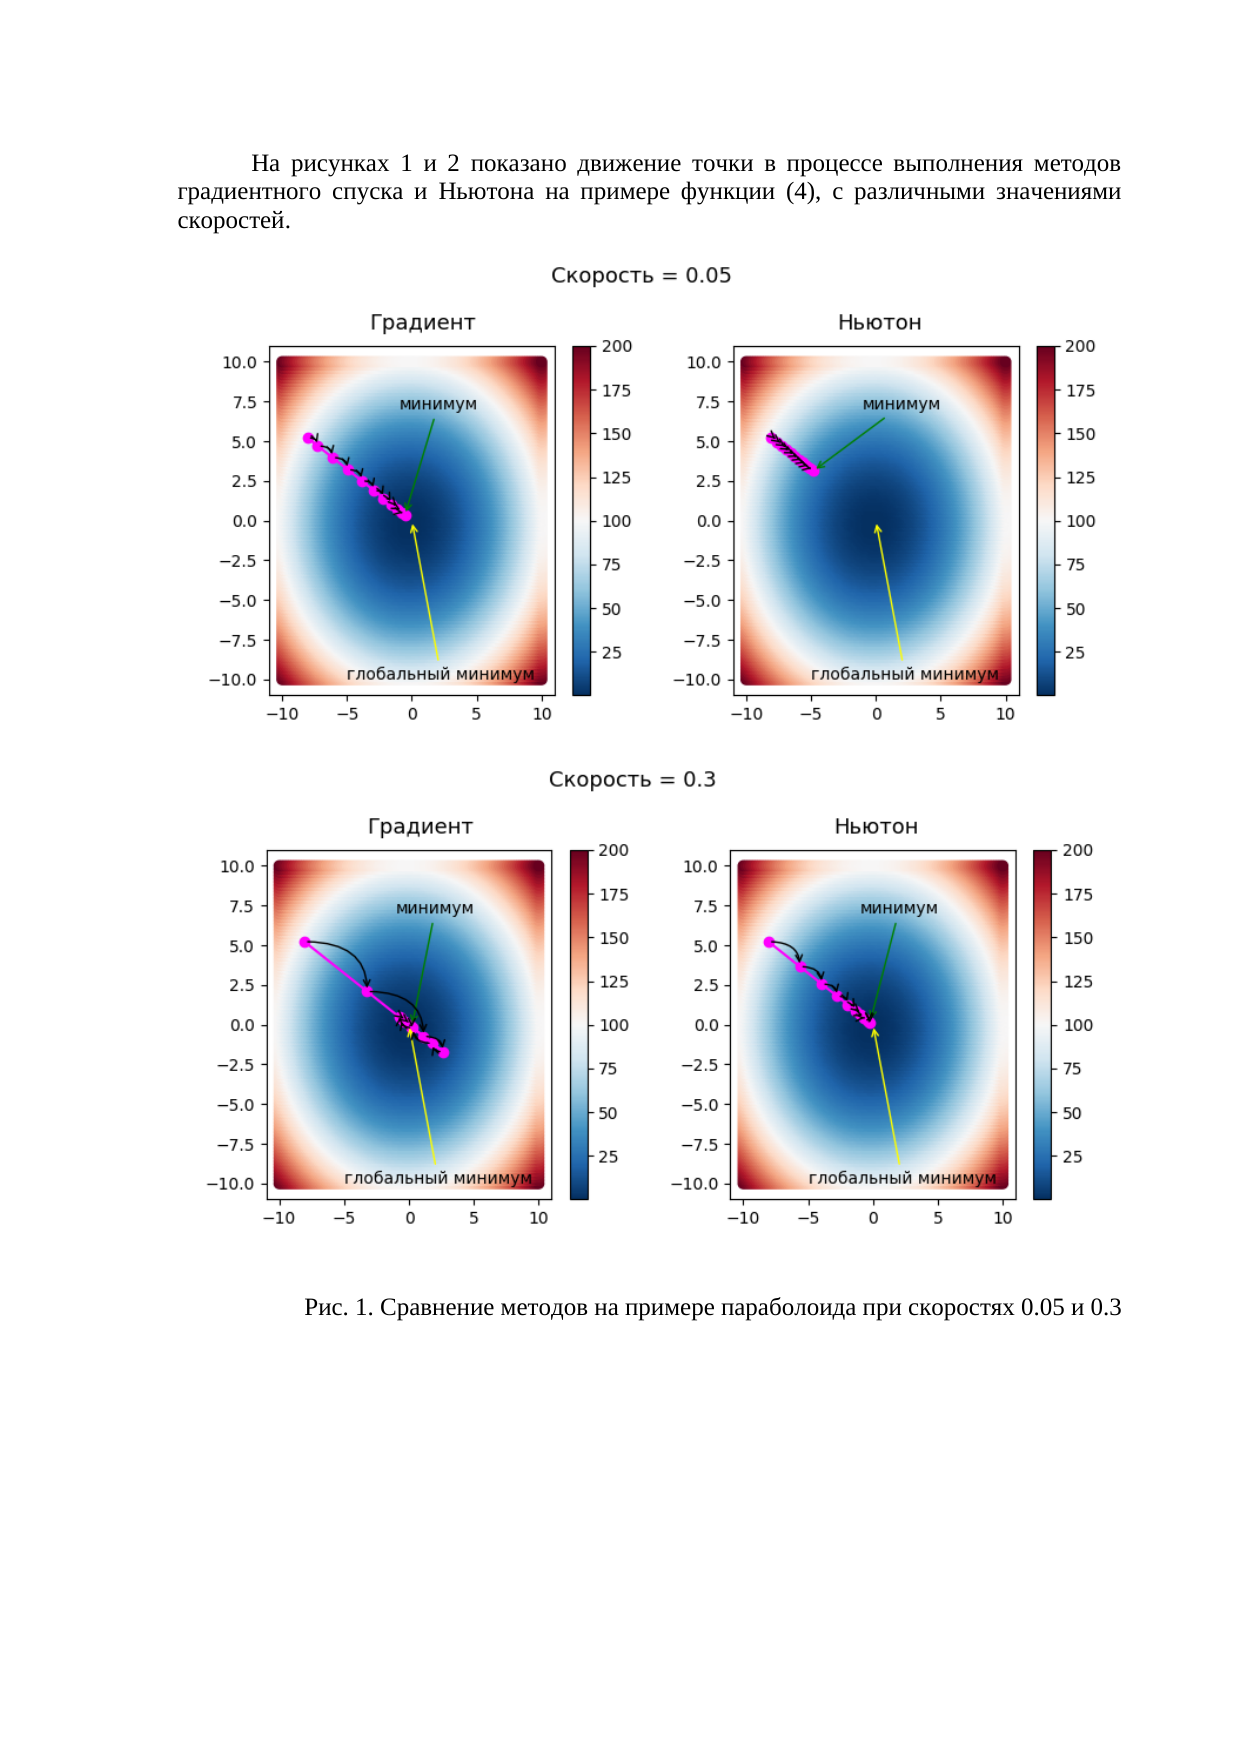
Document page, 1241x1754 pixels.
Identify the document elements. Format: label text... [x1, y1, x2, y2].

text На рисунках 1 и 2 показано движение точки в процессе выполнения методов градиентного спуска и Ньютона на примере функции (4), с различными значениями скоростей. [177, 148, 1122, 234]
text Рис. 1. Сравнение методов на примере параболоида при скоростях 0.05 и 0.3 [177, 1286, 1122, 1320]
picture [182, 245, 1119, 1286]
